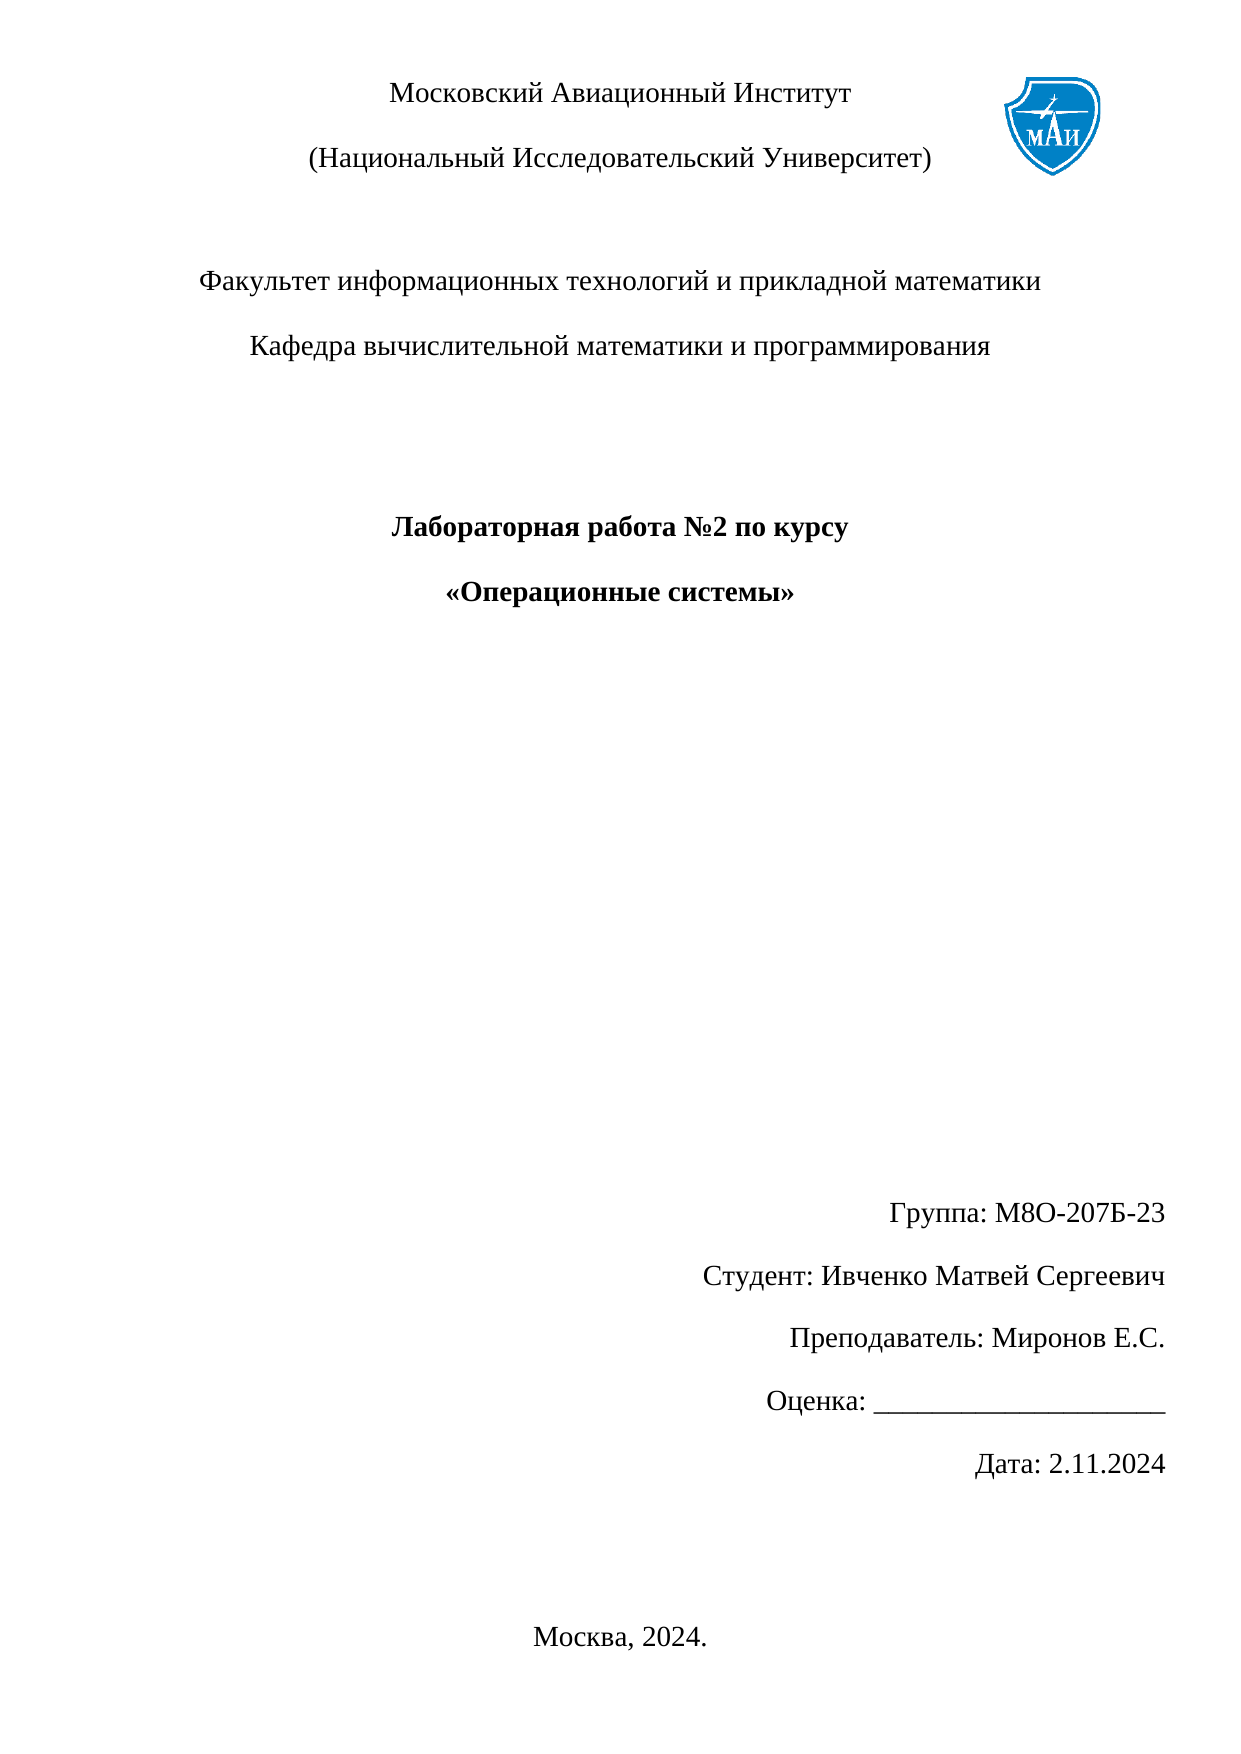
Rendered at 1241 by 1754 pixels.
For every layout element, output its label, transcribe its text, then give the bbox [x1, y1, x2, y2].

text Оценка: ____________________ [75, 1383, 1165, 1417]
text Москва, 2024. [75, 1619, 1165, 1653]
text Преподаватель: Миронов Е.С. [75, 1320, 1165, 1354]
text «Операционные системы» [75, 574, 1165, 608]
text Московский Авиационный Институт [75, 75, 1165, 108]
picture [1003, 77, 1101, 176]
text Студент: Ивченко Матвей Сергеевич [75, 1258, 1165, 1291]
text Кафедра вычислительной математики и программирования [75, 328, 1165, 362]
text [1101, 140, 1165, 174]
text Группа: М8О-207Б-23 [75, 1195, 1165, 1228]
text Лабораторная работа №2 по курсу [75, 509, 1165, 543]
text Дата: 2.11.2024 [75, 1446, 1165, 1479]
text (Национальный Исследовательский Университет) [75, 140, 1003, 174]
text Факультет информационных технологий и прикладной математики [75, 263, 1165, 297]
